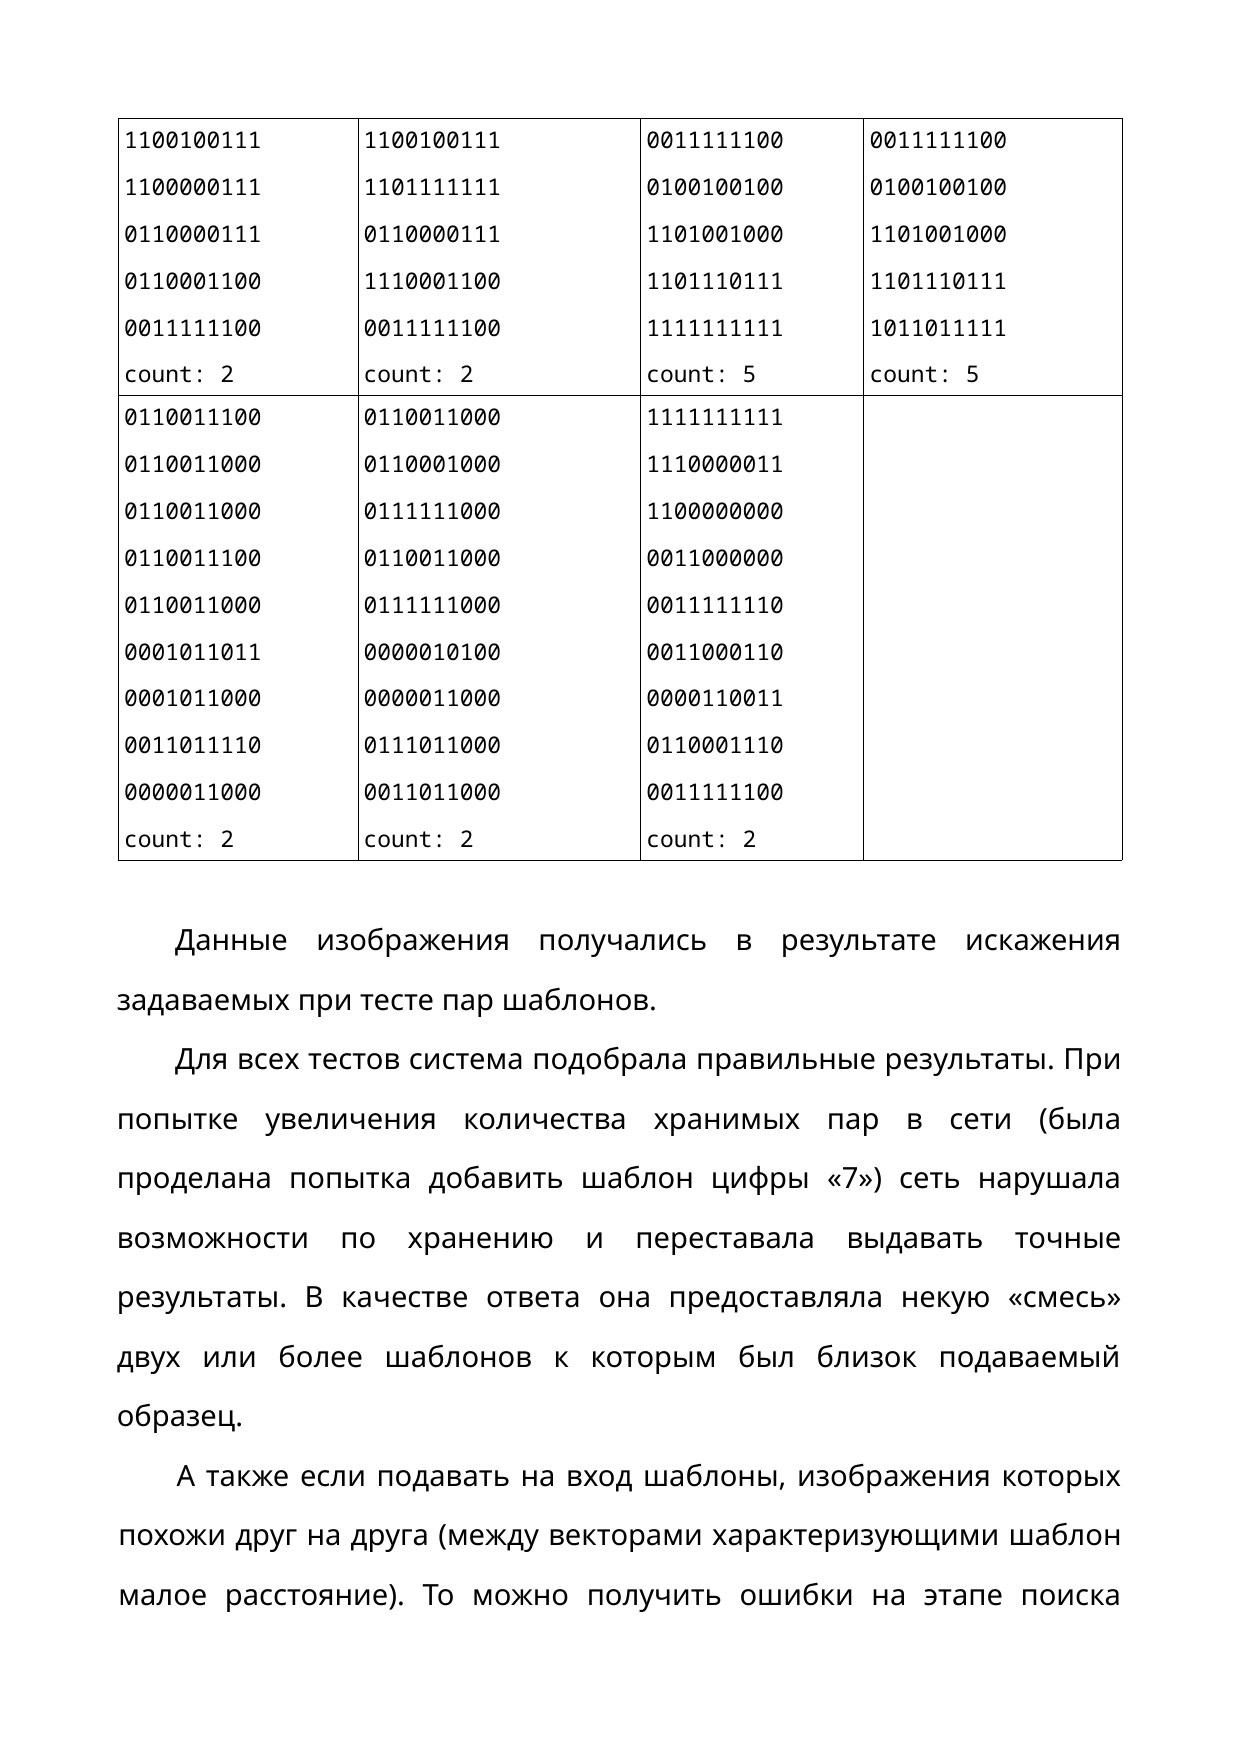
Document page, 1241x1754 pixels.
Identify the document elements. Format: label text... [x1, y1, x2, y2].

table_header 1100100111 1100000111 0110000111 0110001100 0011111100 count: 2 [119, 119, 358, 395]
table_header 1100100111 1101111111 0110000111 1110001100 0011111100 count: 2 [359, 119, 640, 395]
table_header 0011111100 0100100100 1101001000 1101110111 1011011111 count: 5 [864, 119, 1122, 395]
table_header 0011111100 0100100100 1101001000 1101110111 1111111111 count: 5 [641, 119, 863, 395]
table_cell 0110011000 0110001000 0111111000 0110011000 0111111000 0000010100 0000011000 0111011000 0011011000 count: 2 [359, 396, 640, 860]
text А также если подавать на вход шаблоны, изображения которых похожи друг на друга (между векторами характеризующими шаблон малое расстояние). То можно получить ошибки на этапе поиска [118, 1455, 1122, 1613]
table_cell [864, 396, 1122, 860]
table_cell 0110011100 0110011000 0110011000 0110011100 0110011000 0001011011 0001011000 0011011110 0000011000 count: 2 [119, 396, 358, 860]
text Данные изображения получались в результате искажения задаваемых при тесте пар шаблонов. [117, 919, 1122, 1019]
table_cell 1111111111 1110000011 1100000000 0011000000 0011111110 0011000110 0000110011 0110001110 0011111100 count: 2 [641, 396, 863, 860]
text Для всех тестов система подобрала правильные результаты. При попытке увеличения количества хранимых пар в сети (была проделана попытка добавить шаблон цифры «7») сеть нарушала возможности по хранению и переставала выдавать точные результаты. В качестве ответа она предоставляла некую «смесь» двух или более шаблонов к которым был близок подаваемый образец. [117, 1038, 1122, 1435]
